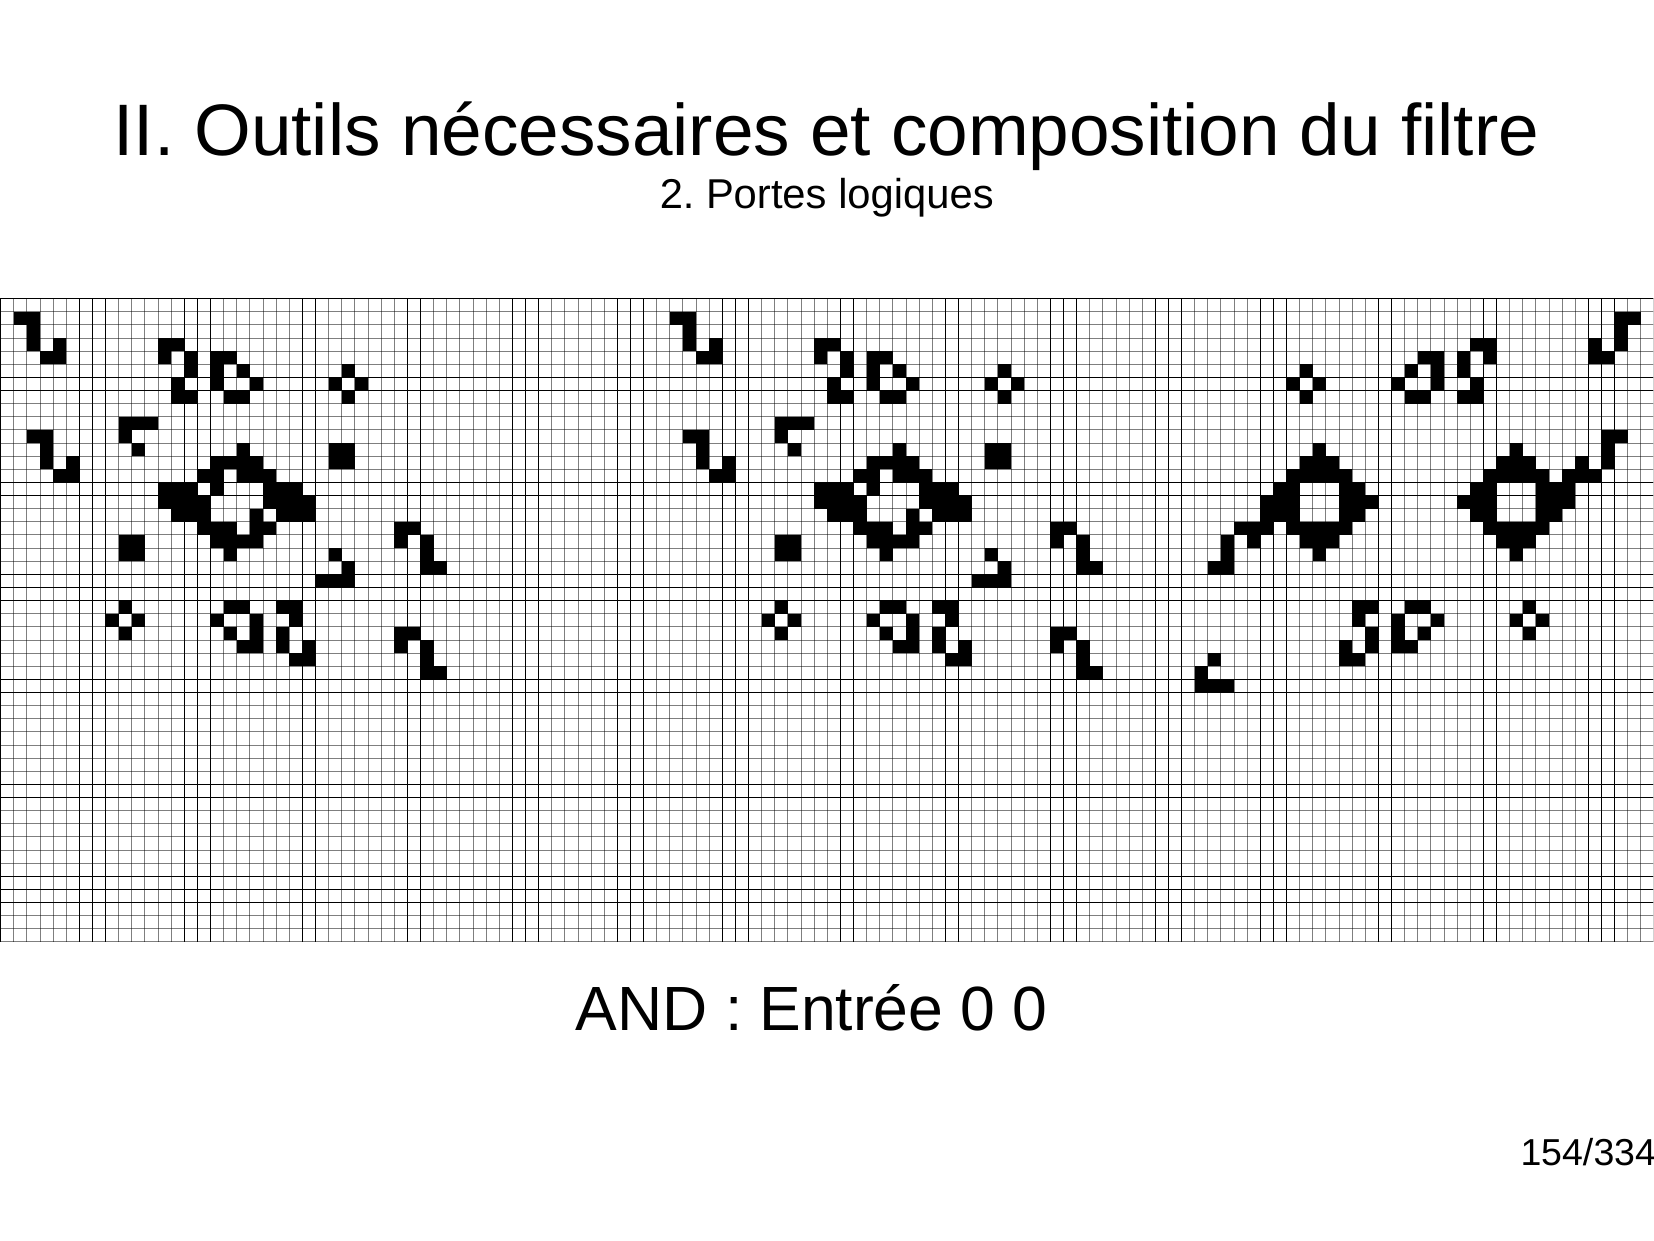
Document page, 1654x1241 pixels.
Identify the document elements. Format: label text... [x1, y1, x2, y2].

title II. Outils nécessaires et composition du filtre 2. Portes logiques [82, 49, 1571, 257]
text_box <number>/334 [1505, 1124, 1654, 1182]
picture [0, 298, 1654, 942]
text_box AND : Entrée 0 0 [561, 966, 1063, 1052]
